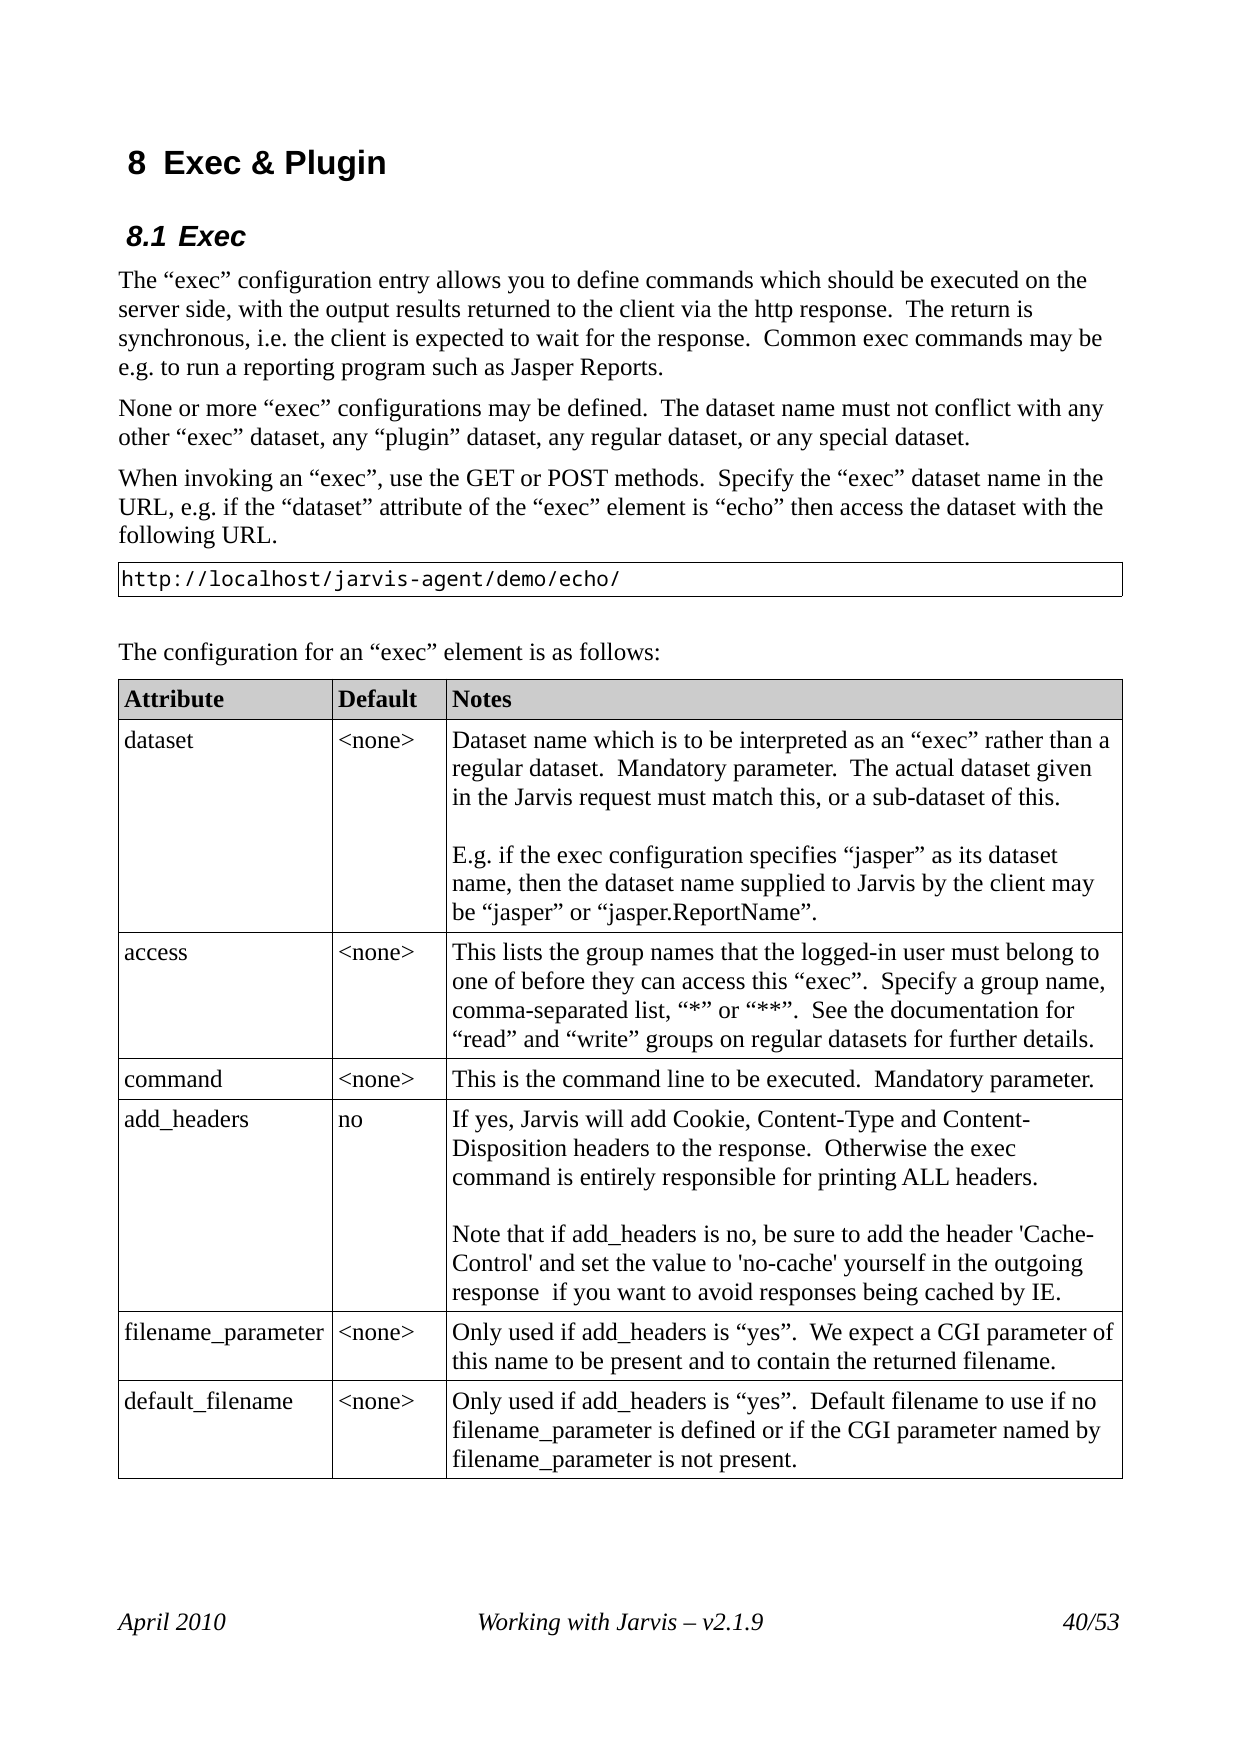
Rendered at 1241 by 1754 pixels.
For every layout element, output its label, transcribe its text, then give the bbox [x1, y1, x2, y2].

table_cell <none> [333, 1381, 446, 1478]
table_cell Dataset name which is to be interpreted as an “exec” rather than a regular dataset. Mandatory parameter. The actual dataset given in the Jarvis request must match this, or a sub-dataset of this. E.g. if the exec configuration specifies “jasper” as its dataset name, then the dataset name supplied to Jarvis by the client may be “jasper” or “jasper.ReportName”. [447, 720, 1122, 932]
table_header Default [333, 680, 446, 719]
subtitle Exec & Plugin [118, 143, 1122, 182]
table_cell If yes, Jarvis will add Cookie, Content-Type and Content-Disposition headers to the response. Otherwise the exec command is entirely responsible for printing ALL headers. Note that if add_headers is no, be sure to add the header 'Cache-Control' and set the value to 'no-cache' yourself in the outgoing response if you want to avoid responses being cached by IE. [447, 1100, 1122, 1311]
table_cell <none> [333, 1312, 446, 1380]
table_cell This lists the group names that the logged-in user must belong to one of before they can access this “exec”. Specify a group name, comma-separated list, “*” or “**”. See the documentation for “read” and “write” groups on regular datasets for further details. [447, 933, 1122, 1058]
table_cell access [119, 933, 332, 1058]
table_cell This is the command line to be executed. Mandatory parameter. [447, 1059, 1122, 1098]
table_header Notes [447, 680, 1122, 719]
text None or more “exec” configurations may be defined. The dataset name must not conflict with any other “exec” dataset, any “plugin” dataset, any regular dataset, or any special dataset. [118, 393, 1122, 450]
table_cell <none> [333, 933, 446, 1058]
table_header Attribute [119, 680, 332, 719]
table_cell no [333, 1100, 446, 1311]
table_cell Only used if add_headers is “yes”. Default filename to use if no filename_parameter is defined or if the CGI parameter named by filename_parameter is not present. [447, 1381, 1122, 1478]
table_cell <none> [333, 1059, 446, 1098]
table_cell command [119, 1059, 332, 1098]
text The configuration for an “exec” element is as follows: [118, 637, 1122, 666]
text http://localhost/jarvis-agent/demo/echo/ [119, 563, 1122, 596]
table_cell filename_parameter [119, 1312, 332, 1380]
table_cell Only used if add_headers is “yes”. We expect a CGI parameter of this name to be present and to contain the returned filename. [447, 1312, 1122, 1380]
table_cell dataset [119, 720, 332, 932]
table_cell default_filename [119, 1381, 332, 1478]
subtitle Exec [118, 219, 1122, 253]
text The “exec” configuration entry allows you to define commands which should be executed on the server side, with the output results returned to the client via the http response. The return is synchronous, i.e. the client is expected to wait for the response. Common exec commands may be e.g. to run a reporting program such as Jasper Reports. [118, 265, 1122, 380]
text When invoking an “exec”, use the GET or POST methods. Specify the “exec” dataset name in the URL, e.g. if the “dataset” attribute of the “exec” element is “echo” then access the dataset with the following URL. [118, 463, 1122, 549]
table_cell <none> [333, 720, 446, 932]
table_cell add_headers [119, 1100, 332, 1311]
